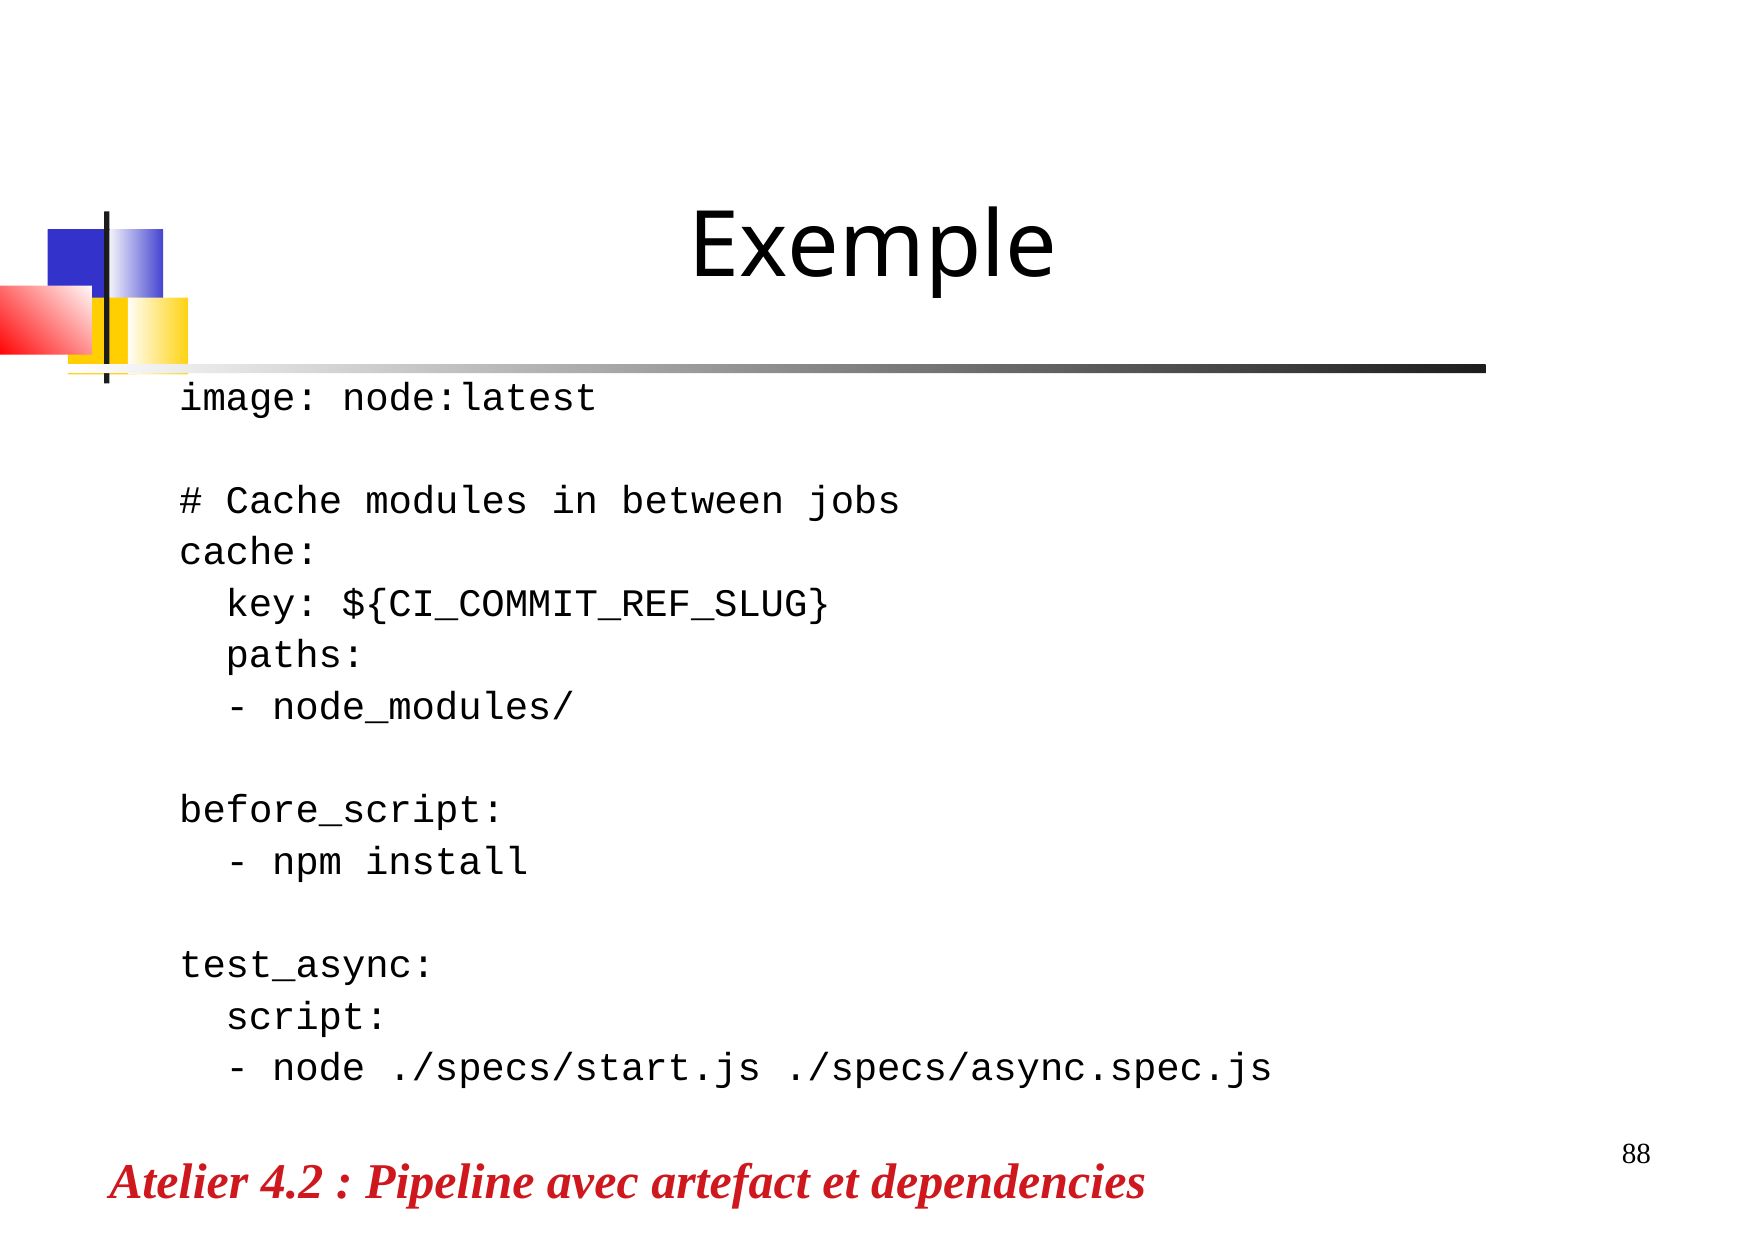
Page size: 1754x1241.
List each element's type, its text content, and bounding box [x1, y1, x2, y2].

text_box Atelier 4.2 : Pipeline avec artefact et dependencies [94, 1145, 1161, 1241]
list image: node:latest # Cache modules in between jobs cache: key: ${CI_COMMIT_REF_SLUG} paths: - node_modules/ before_script: - npm install test_async: script: - node ./specs/start.js ./specs/async.spec.js [179, 371, 1567, 1091]
title Exemple [179, 139, 1567, 351]
